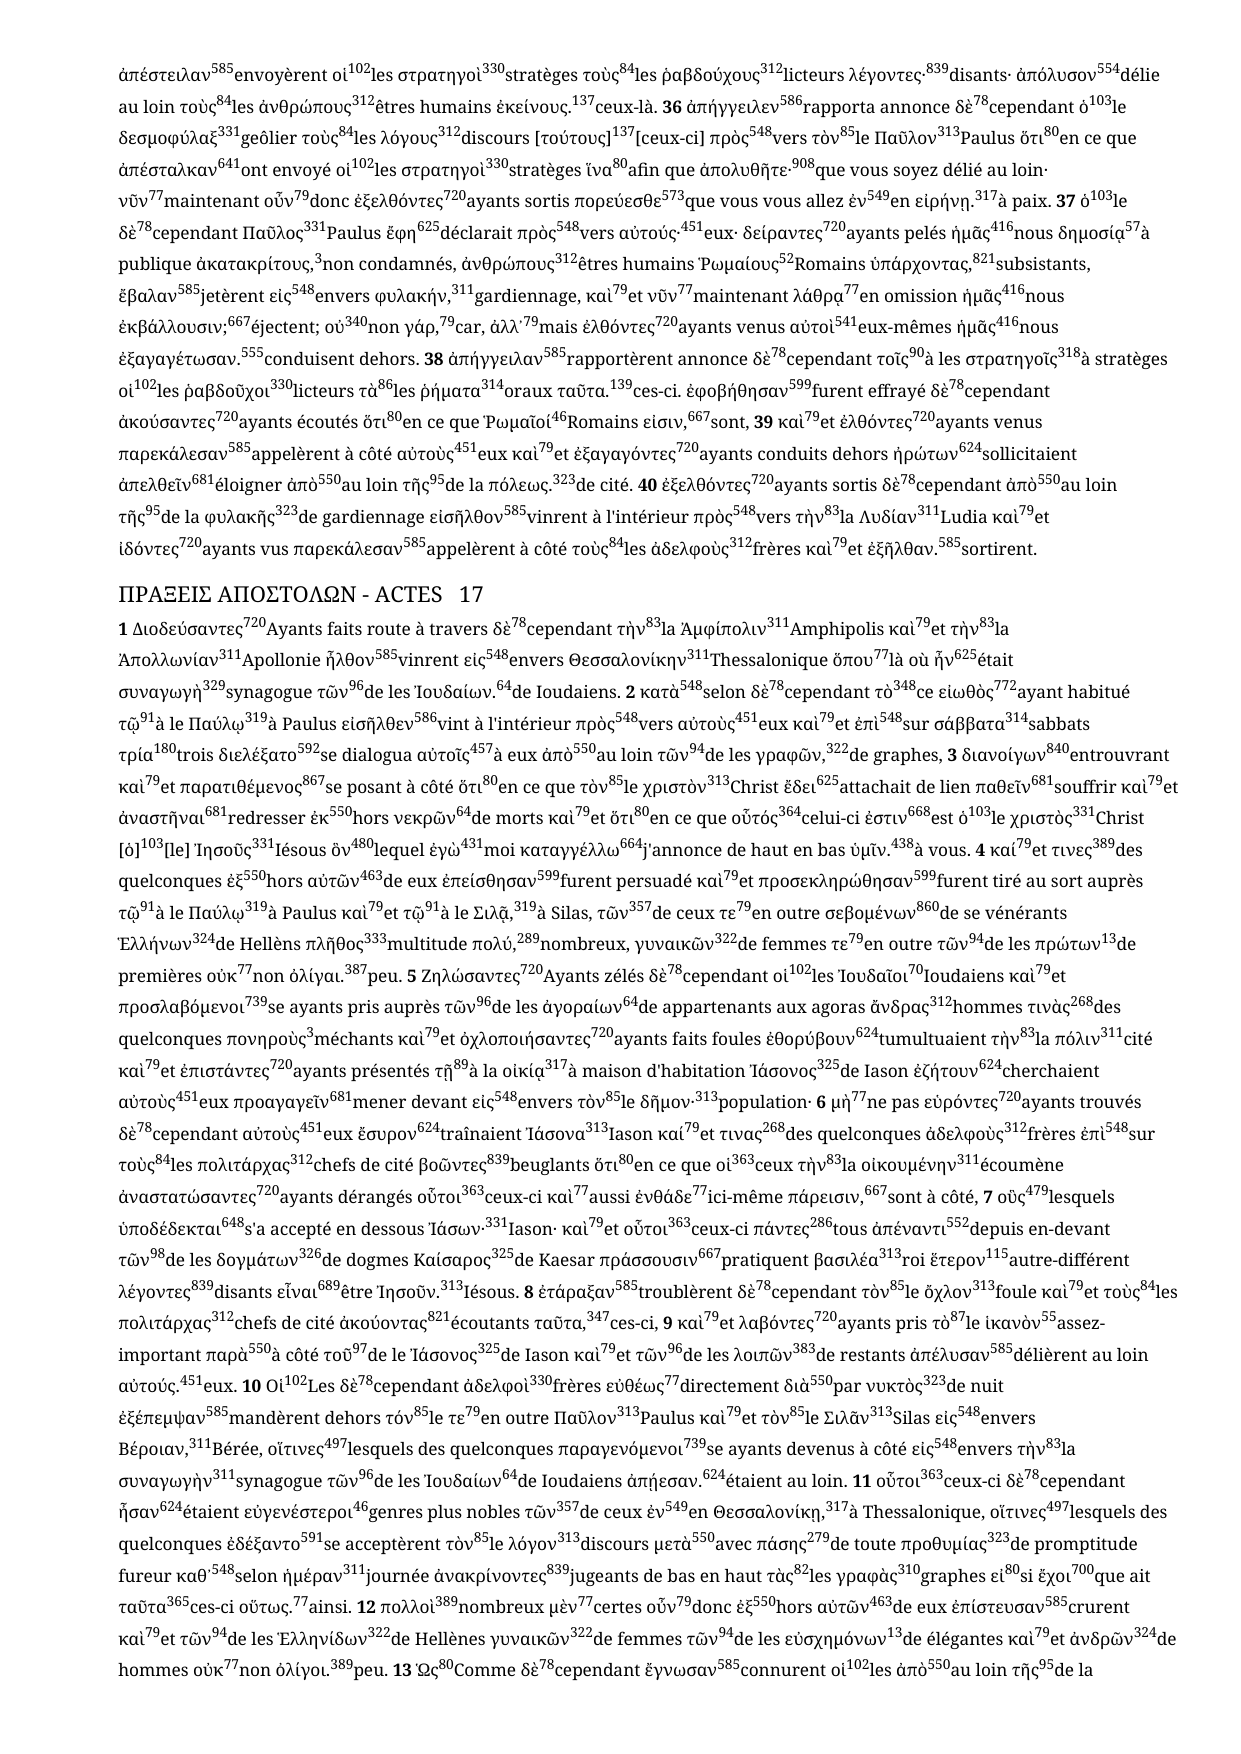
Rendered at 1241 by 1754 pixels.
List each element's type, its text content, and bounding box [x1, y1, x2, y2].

text 1 Διοδεύσαντες720Ayants faits route à travers δὲ78cependant τὴν83la Ἀμφίπολιν311Amphipolis καὶ79et τὴν83la Ἀπολλωνίαν311Apollonie ἦλθον585vinrent εἰς548envers Θεσσαλονίκην311Thessalonique ὅπου77là où ἦν625était συναγωγὴ329synagogue τῶν96de les Ἰουδαίων.64de Ioudaiens. 2 κατὰ548selon δὲ78cependant τὸ348ce εἰωθὸς772ayant habitué τῷ91à le Παύλῳ319à Paulus εἰσῆλθεν586vint à l'intérieur πρὸς548vers αὐτοὺς451eux καὶ79et ἐπὶ548sur σάββατα314sabbats τρία180trois διελέξατο592se dialogua αὐτοῖς457à eux ἀπὸ550au loin τῶν94de les γραφῶν,322de graphes, 3 διανοίγων840entrouvrant καὶ79et παρατιθέμενος867se posant à côté ὅτι80en ce que τὸν85le χριστὸν313Christ ἔδει625attachait de lien παθεῖν681souffrir καὶ79et ἀναστῆναι681redresser ἐκ550hors νεκρῶν64de morts καὶ79et ὅτι80en ce que οὗτός364celui-ci ἐστιν668est ὁ103le χριστὸς331Christ [ὁ]103[le] Ἰησοῦς331Iésous ὃν480lequel ἐγὼ431moi καταγγέλλω664j'annonce de haut en bas ὑμῖν.438à vous. 4 καί79et τινες389des quelconques ἐξ550hors αὐτῶν463de eux ἐπείσθησαν599furent persuadé καὶ79et προσεκληρώθησαν599furent tiré au sort auprès τῷ91à le Παύλῳ319à Paulus καὶ79et τῷ91à le Σιλᾷ,319à Silas, τῶν357de ceux τε79en outre σεβομένων860de se vénérants Ἑλλήνων324de Hellèns πλῆθος333multitude πολύ,289nombreux, γυναικῶν322de femmes τε79en outre τῶν94de les πρώτων13de premières οὐκ77non ὀλίγαι.387peu. 5 Ζηλώσαντες720Ayants zélés δὲ78cependant οἱ102les Ἰουδαῖοι70Ioudaiens καὶ79et προσλαβόμενοι739se ayants pris auprès τῶν96de les ἀγοραίων64de appartenants aux agoras ἄνδρας312hommes τινὰς268des quelconques πονηροὺς3méchants καὶ79et ὀχλοποιήσαντες720ayants faits foules ἐθορύβουν624tumultuaient τὴν83la πόλιν311cité καὶ79et ἐπιστάντες720ayants présentés τῇ89à la οἰκίᾳ317à maison d'habitation Ἰάσονος325de Iason ἐζήτουν624cherchaient αὐτοὺς451eux προαγαγεῖν681mener devant εἰς548envers τὸν85le δῆμον·313population· 6 μὴ77ne pas εὑρόντες720ayants trouvés δὲ78cependant αὐτοὺς451eux ἔσυρον624traînaient Ἰάσονα313Iason καί79et τινας268des quelconques ἀδελφοὺς312frères ἐπὶ548sur τοὺς84les πολιτάρχας312chefs de cité βοῶντες839beuglants ὅτι80en ce que οἱ363ceux τὴν83la οἰκουμένην311écoumène ἀναστατώσαντες720ayants dérangés οὗτοι363ceux-ci καὶ77aussi ἐνθάδε77ici-même πάρεισιν,667sont à côté, 7 οὓς479lesquels ὑποδέδεκται648s'a accepté en dessous Ἰάσων·331Iason· καὶ79et οὗτοι363ceux-ci πάντες286tous ἀπέναντι552depuis en-devant τῶν98de les δογμάτων326de dogmes Καίσαρος325de Kaesar πράσσουσιν667pratiquent βασιλέα313roi ἕτερον115autre-différent λέγοντες839disants εἶναι689être Ἰησοῦν.313Iésous. 8 ἐτάραξαν585troublèrent δὲ78cependant τὸν85le ὄχλον313foule καὶ79et τοὺς84les πολιτάρχας312chefs de cité ἀκούοντας821écoutants ταῦτα,347ces-ci, 9 καὶ79et λαβόντες720ayants pris τὸ87le ἱκανὸν55assez-important παρὰ550à côté τοῦ97de le Ἰάσονος325de Iason καὶ79et τῶν96de les λοιπῶν383de restants ἀπέλυσαν585délièrent au loin αὐτούς.451eux. 10 Οἱ102Les δὲ78cependant ἀδελφοὶ330frères εὐθέως77directement διὰ550par νυκτὸς323de nuit ἐξέπεμψαν585mandèrent dehors τόν85le τε79en outre Παῦλον313Paulus καὶ79et τὸν85le Σιλᾶν313Silas εἰς548envers Βέροιαν,311Bérée, οἵτινες497lesquels des quelconques παραγενόμενοι739se ayants devenus à côté εἰς548envers τὴν83la συναγωγὴν311synagogue τῶν96de les Ἰουδαίων64de Ioudaiens ἀπῄεσαν.624étaient au loin. 11 οὗτοι363ceux-ci δὲ78cependant ἦσαν624étaient εὐγενέστεροι46genres plus nobles τῶν357de ceux ἐν549en Θεσσαλονίκῃ,317à Thessalonique, οἵτινες497lesquels des quelconques ἐδέξαντο591se acceptèrent τὸν85le λόγον313discours μετὰ550avec πάσης279de toute προθυμίας323de promptitude fureur καθ᾽548selon ἡμέραν311journée ἀνακρίνοντες839jugeants de bas en haut τὰς82les γραφὰς310graphes εἰ80si ἔχοι700que ait ταῦτα365ces-ci οὕτως.77ainsi. 12 πολλοὶ389nombreux μὲν77certes οὖν79donc ἐξ550hors αὐτῶν463de eux ἐπίστευσαν585crurent καὶ79et τῶν94de les Ἑλληνίδων322de Hellènes γυναικῶν322de femmes τῶν94de les εὐσχημόνων13de élégantes καὶ79et ἀνδρῶν324de hommes οὐκ77non ὀλίγοι.389peu. 13 Ὡς80Comme δὲ78cependant ἔγνωσαν585connurent οἱ102les ἀπὸ550au loin τῆς95de la Θεσσαλονίκης323de Thessalonique Ἰουδαῖοι70Ioudaiens ὅτι80en ce que καὶ77aussi ἐν549en τῇ89à la Βεροίᾳ317à Bérée κατηγγέλη600fut annoncé de haut en bas ὑπὸ550sous τοῦ97de le Παύλου325de Paulus ὁ103le λόγος331discours τοῦ97de le θεοῦ,325de Dieu, ἦλθον585vinrent κἀκεῖ77et là σαλεύοντες839ébranlants καὶ79et ταράσσοντες839troublants τοὺς84les ὄχλους.312foules. 14 εὐθέως77directement δὲ78cependant τότε77alors τὸν85le Παῦλον313Paulus ἐξαπέστειλαν585envoyèrent dehors οἱ102les ἀδελφοὶ330frères πορεύεσθαι690se aller ἕως551jusqu'à ce que ἐπὶ548sur τὴν83la θάλασσαν,311mer, ὑπέμεινάν585résistèrent en restant sous τε79en outre ὅ103le τε79en outre Σιλᾶς331Silas καὶ79et ὁ103le Τιμόθεος331Timotheos ἐκεῖ.77là. 15 οἱ363ceux δὲ78cependant καθιστάνοντες839constituants τὸν85le Παῦλον313Paulus ἤγαγον585conduisirent ἕως552jusqu'à ce que Ἀθηνῶν,322de Athènes, καὶ79et λαβόντες720ayants pris ἐντολὴν311commandement πρὸς548vers τὸν85le Σιλᾶν313Silas καὶ79et τὸν85le Τιμόθεον313Timotheos ἵνα77afin que ὡς80comme τάχιστα77très rapidement ἔλθωσιν898que viennent πρὸς548vers αὐτὸν452lui ἐξῄεσαν.624allaient dehors. 16 Ἐν549En δὲ78cependant ταῖς88à les Ἀθήναις316à Athènes ἐκδεχομένου861de se attendant αὐτοὺς451eux τοῦ97de le Παύλου325de Paulus παρωξύνετο636était pointé à côté τὸ105le πνεῦμα333souffle αὐτοῦ464de lui ἐν549en αὐτῷ458à lui θεωροῦντος834de observant κατείδωλον30idolâtre de haut en bas οὖσαν820étante τὴν83la πόλιν.311cité. 17 διελέγετο631se dialoguait μὲν79certes οὖν79donc ἐν549en τῇ89à la συναγωγῇ317à synagogue τοῖς90à les Ἰουδαίοις58à Ioudaiens καὶ79et τοῖς351à ceux σεβομένοις854à se vénérants καὶ79et ἐν549en τῇ89à la ἀγορᾷ317à agora κατὰ548selon πᾶσαν267toute ἡμέραν311journée πρὸς548vers τοὺς345ceux παρατυγχάνοντας.821rencontrants à côté. 18 τινὲς389des quelconques δὲ78cependant καὶ77aussi τῶν96de les Ἐπικουρείων324de Épicuriens καὶ79et Στοϊκῶν15de Stoïciens φιλοσόφων324de philosophes συνέβαλλον624jetaient ensemble αὐτῷ,458à lui, καί79et τινες389des quelconques ἔλεγον·624disaient· τί399quel ἂν340le cas échéant θέλοι700que veuille ὁ103le σπερμολόγος71semeur de discours οὗτος156celui-ci λέγειν;689dire; οἱ363ceux δέ·78cependant· ξένων17de étrangers δαιμονίων326de démons δοκεῖ668estime καταγγελεὺς331annonciateur de haut en bas εἶναι,689être, ὅτι80en ce que τὸν85le Ἰησοῦν313Iésous καὶ79et τὴν83la ἀνάστασιν311redressement εὐηγγελίζετο.631se évangélisait. 19 ἐπιλαβόμενοί739se ayants emparés τε79en outre αὐτοῦ464de lui ἐπὶ548sur τὸν85le Ἄρειον313Arès πάγον313rocher ἤγαγον585conduisirent λέγοντες·839disants· δυνάμεθα669nous nous pouvons γνῶναι681connaître τίς408quelle ἡ101la καινὴ69nouvelle αὕτη154celle-ci ἡ496celle ὑπὸ550sous σοῦ442de toi λαλουμένη889étante bavardée διδαχή;329enseignement; 20 ξενίζοντα823traitants en étrangers γάρ79car τινα374des quelconques εἰσφέρεις666tu importes εἰς548envers τὰς82les ἀκοὰς310ouïes ἡμῶν·423de nous· βουλόμεθα669nous nous avons dessein οὖν79donc γνῶναι681connaître τίνα411quels θέλει668veut ταῦτα347ces-ci εἶναι.689être. 21 Ἀθηναῖοι70Athéniens δὲ78cependant πάντες286tous καὶ79et οἱ102les ἐπιδημοῦντες839surpeuplants ξένοι70étrangers εἰς548envers οὐδὲν271aucun ἕτερον375autre-différent ηὐκαίρουν624avaient moment de bien ἢ79ou λέγειν689dire τι375un quelconque ἢ79ou ἀκούειν689écouter τι271un quelconque καινότερον.55plus nouveau. 22 Σταθεὶς760Ayant été dressé δὲ78cependant [ὁ]364[celui] Παῦλος331Paulus ἐν549en μέσῳ61à au milieu τοῦ97de le Ἀρείου325de Arès πάγου325de rocher ἔφη·625déclarait· ἄνδρες336hommes Ἀθηναῖοι,75Athéniens, κατὰ548selon πάντα374tous ὡς77comme δεισιδαιμονεστέρους52plus craintifs des démons ὑμᾶς436vous θεωρῶ.664j'observe. 23 διερχόμενος867se passant à travers γὰρ79car καὶ79et ἀναθεωρῶν840contemplant de bas en haut τὰ86les σεβάσματα314objets de vénérations ὑμῶν441de vous εὗρον582je trouvai καὶ77aussi βωμὸν313autel ἐν549en ᾧ486à lequel ἐπεγέγραπτο·662avait été épigraphé· Ἀγνώστῳ10à Inconnu θεῷ.319à Dieu. ὃ482lequel οὖν79donc ἀγνοοῦντες839méconnaissants εὐσεβεῖτε,665vous êtes pieux, τοῦτο348ce-ci ἐγὼ431moi καταγγέλλω664j'annonce de haut en bas ὑμῖν.438à vous. 24 ὁ103le θεὸς331Dieu ὁ364celui ποιήσας721ayant fait τὸν85le κόσμον313monde καὶ79et πάντα270tous τὰ347ces ἐν549en αὐτῷ,458à lui, οὗτος364celui-ci οὐρανοῦ325de ciel καὶ79et γῆς323de terre ὑπάρχων840subsistant κύριος331Maître οὐκ77non ἐν549en χειροποιήτοις9à faits de mains ναοῖς318à temples κατοικεῖ668établit maison d'habitation 25 οὐδὲ79non cependant ὑπὸ550sous χειρῶν322de mains ἀνθρωπίνων13de humaines θεραπεύεται680est soigné προσδεόμενός867se suppliant auprès τινος,386de un quelconque, αὐτὸς469lui διδοὺς840donnant πᾶσιν377à tous ζωὴν311vie καὶ79et πνοὴν311souffle καὶ79et τὰ347ces πάντα·270tous· 26 ἐποίησέν586fit τε79en outre ἐξ550hors ἑνὸς65de un πᾶν271tout ἔθνος315ethnie ἀνθρώπων324de êtres humains κατοικεῖν689établir maison d'habitation ἐπὶ550sur παντὸς283de tout προσώπου327de face τῆς95de la γῆς,323de terre, ὁρίσας721ayant délimité προστεταγμένους795ayants étés ordonnancés auprès καιροὺς312moments καὶ79et τὰς82les ὁροθεσίας310limitations τῆς95de la κατοικίας323de établissement de maison d'habitation αὐτῶν463de eux 27 ζητεῖν689chercher τὸν85le θεόν,313Dieu, εἰ80si ἄρα77par conséquent γε340du moins ψηλαφήσειαν693que palpent αὐτὸν452lui καὶ79et εὕροιεν,693que trouvent, καί77aussi γε340du moins οὐ77non μακρὰν77longuement ἀπὸ550au loin ἑνὸς65de un ἑκάστου281de chacun ἡμῶν423de nous ὑπάρχοντα.822subsistant. 28 ἐν549en αὐτῷ458à lui γὰρ79car ζῶμεν663nous vivons καὶ79et κινούμεθα675nous sommes bougés καὶ79et ἐσμέν,663nous sommes, ὡς80comme καί77aussi τινες389des quelconques τῶν96de les καθ᾽548selon ὑμᾶς436vous ποιητῶν324de faiseurs εἰρήκασιν·641ont dit· τοῦ358de celui γὰρ79car καὶ77aussi γένος333genre ἐσμέν.663nous sommes. 29 γένος333genre οὖν79donc ὑπάρχοντες839subsistants τοῦ97de le θεοῦ325de Dieu οὐκ77non ὀφείλομεν663nous devons νομίζειν689faire loi χρυσῷ319à or ἢ79ou ἀργύρῳ319à argent ἢ79ou λίθῳ,319à pierre, χαράγματι321à gravure τέχνης323de technicité καὶ79et ἐνθυμήσεως323de réflexion en fureur ἀνθρώπου,325de être humain, τὸ87le θεῖον55divin εἶναι689être ὅμοιον.34semblable. 30 τοὺς84les μὲν340certes οὖν79donc χρόνους312temps τῆς95de la ἀγνοίας323de méconnaissance ὑπεριδὼν721ayant su au-dessus ὁ103le θεός,331Dieu, τὰ347ces νῦν77maintenant παραγγέλλει668message à côté τοῖς90à les ἀνθρώποις318à êtres humains πάντας372tous πανταχοῦ77partout μετανοεῖν,689transintelliger, 31 καθότι80de haut en bas en ce que ἔστησεν586dressa ἡμέραν311journée ἐν549en ᾗ484à laquelle μέλλει668immine κρίνειν689juger τὴν83la οἰκουμένην311écoumène ἐν549en δικαιοσύνῃ,317à justice, ἐν549en ἀνδρὶ319à homme ᾧ486à lequel ὥρισεν,586délimita, πίστιν311croyance παρασχὼν721ayant fourni πᾶσιν377à tous ἀναστήσας721ayant redressé αὐτὸν452lui ἐκ550hors νεκρῶν.64de morts. 32 Ἀκούσαντες720Ayants écoutés δὲ78cependant ἀνάστασιν311redressement νεκρῶν64de morts οἱ468ceux μὲν79certes ἐχλεύαζον,624moquaient, οἱ468ceux δὲ78cependant εἶπαν·585dirent· ἀκουσόμεθά607nous nous écouterons σου442de toi περὶ550autour τούτου360de ce-ci καὶ77aussi πάλιν.77de nouveau. 33 οὕτως77ainsi ὁ103le Παῦλος331Paulus ἐξῆλθεν586sortit ἐκ550hors μέσου67de au milieu αὐτῶν.463de eux. 34 τινὲς286des quelconques δὲ78cependant ἄνδρες330hommes κολληθέντες759ayants étés collés αὐτῷ458à lui ἐπίστευσαν,585crurent, ἐν549en οἷς485à lesquels καὶ79et Διονύσιος331Dionusios ὁ103le Ἀρεοπαγίτης331Aréopagite καὶ79et γυνὴ329femme ὀνόματι321à nom Δάμαρις329Damaris καὶ79et ἕτεροι389autres-différents σὺν549avec αὐτοῖς.457à eux. [118, 613, 1181, 1682]
text 1 Κατήντησεν586Atteignit à l'encontre δὲ78cependant [καὶ]77[aussi] εἰς548envers Δέρβην311Derbé καὶ79et εἰς548envers Λύστραν.311Lystre. καὶ79et ἰδοὺ306voici μαθητής331disciple τις287un quelconque ἦν625était ἐκεῖ77là ὀνόματι321à nom Τιμόθεος,331Timotheos, υἱὸς331fils γυναικὸς323de femme Ἰουδαίας14de Ioudaienne πιστῆς,14de croyable, πατρὸς325de père δὲ78cependant Ἕλληνος,325de Hellèn, 2 ὃς498lequel ἐμαρτυρεῖτο636était témoigné ὑπὸ550sous τῶν96de les ἐν549en Λύστροις320à Lystre καὶ79et Ἰκονίῳ321à Iconium ἀδελφῶν.324de frères. 3 τοῦτον346celui-ci ἠθέλησεν586voulut ὁ103le Παῦλος331Paulus σὺν549avec αὐτῷ458à lui ἐξελθεῖν,681sortir, καὶ79et λαβὼν721ayant pris περιέτεμεν586circoncit αὐτὸν452lui διὰ548par le fait de τοὺς84les Ἰουδαίους52Ioudaiens τοὺς345ceux ὄντας821étants ἐν549en τοῖς90à les τόποις318à lieux ἐκείνοις·143à ceux-là· ᾔδεισαν658avaient su γὰρ79car ἅπαντες389en totalités ὅτι80en ce que Ἕλλην331Hellèn ὁ103le πατὴρ331père αὐτοῦ464de lui ὑπῆρχεν.625subsistait. 4 Ὡς80Comme δὲ78cependant διεπορεύοντο630se allaient à travers τὰς82les πόλεις,310cités, παρεδίδοσαν624livraient αὐτοῖς457à eux φυλάσσειν689gardienner τὰ86les δόγματα314dogmes τὰ347ces κεκριμένα797ayants étés jugés ὑπὸ550sous τῶν96de les ἀποστόλων324de envoyés καὶ79et πρεσβυτέρων64de plus anciens τῶν357de ceux ἐν549en Ἱεροσολύμοις.320à Ierosoluma. 5 Αἱ100Les μὲν77certes οὖν79donc ἐκκλησίαι328églises ἐστερεοῦντο635étaient solidifié τῇ89à la πίστει317à croyance καὶ79et ἐπερίσσευον624surabondaient τῷ91à le ἀριθμῷ319à nombre καθ᾽548selon ἡμέραν.311journée. 6 Διῆλθον585Passèrent à travers δὲ78cependant τὴν83la Φρυγίαν311Phrygie καὶ79et Γαλατικὴν2De Galatie χώραν311région κωλυθέντες759ayants étés empêchés ὑπὸ550sous τοῦ99de le ἁγίου18de saint πνεύματος327de souffle λαλῆσαι681bavarder τὸν85le λόγον313discours ἐν549en τῇ89à la Ἀσίᾳ·317à Asie· 7 ἐλθόντες720ayants venus δὲ78cependant κατὰ548selon τὴν83la Μυσίαν311Mysie ἐπείραζον624mettaient en tentation εἰς548envers τὴν83la Βιθυνίαν311Bithynie πορευθῆναι,683être allé, καὶ79et οὐκ77non εἴασεν586concéda αὐτοὺς451eux τὸ105le πνεῦμα333souffle Ἰησοῦ·325de Iésous· 8 παρελθόντες720ayants passés à côté δὲ78cependant τὴν83la Μυσίαν311Mysie κατέβησαν585descendirent εἰς548envers Τρῳάδα.311Troas. 9 Καὶ79Et ὅραμα333vision διὰ550par [τῆς]95[de la] νυκτὸς323de nuit τῷ91à le Παύλῳ319à Paulus ὤφθη,600fut vu, ἀνὴρ331homme Μακεδών331Macédonien τις287un quelconque ἦν625était ἑστὼς783ayant dressé καὶ79et παρακαλῶν840appelant à côté αὐτὸν452lui καὶ79et λέγων·840disant· διαβὰς721ayant marché à travers εἰς548envers Μακεδονίαν311Macédoine βοήθησον554aide ἡμῖν.419à nous. 10 ὡς80comme δὲ78cependant τὸ87le ὅραμα315vision εἶδεν,586vit, εὐθέως77directement ἐζητήσαμεν581nous cherchâmes ἐξελθεῖν681sortir εἰς548envers Μακεδονίαν311Macédoine συμβιβάζοντες839conciliants ὅτι80en ce que προσκέκληται648s'a appelé auprès ἡμᾶς416nous ὁ103le θεὸς331Dieu εὐαγγελίσασθαι682se évangéliser αὐτούς.451eux. 11 Ἀναχθέντες759Ayants étés conduits de bas en haut δὲ78cependant ἀπὸ550au loin Τρῳάδος323de Troas εὐθυδρομήσαμεν581nous coursâmes droit εἰς548envers Σαμοθρᾴκην,311Samothrace, τῇ350à celle δὲ78cependant ἐπιούσῃ826à survenante εἰς548envers Νέαν2Jeune πόλιν311cité 12 κἀκεῖθεν77et de là εἰς548envers Φιλίππους,312Philippes, ἥτις496laquelle une quelconque ἐστὶν668est πρώτη212première τῆς95de la μερίδος323de portion Μακεδονίας323de Macédoine πόλις,329cité, κολωνία.329colonie. Ἦμεν620Nous étions δὲ78cependant ἐν549en ταύτῃ142à celle-ci τῇ89à la πόλει317à cité διατρίβοντες839grattants à travers ἡμέρας310journées τινάς.266des quelconques. 13 τῇ89à la τε79en outre ἡμέρᾳ317à journée τῶν98de les σαββάτων326de sabbats ἐξήλθομεν581nous sortîmes ἔξω552au-dehors τῆς95de la πύλης323de porche παρὰ548à côté ποταμὸν313fleuve οὗ77où ἐνομίζομεν620nous faisions loi προσευχὴν311prière εἶναι,689être, καὶ79et καθίσαντες720ayants assis ἐλαλοῦμεν620nous bavardions ταῖς88à les συνελθούσαις710à ayantes venues ensemble γυναιξίν.316à femmes. 14 καί79et τις285une quelconque γυνὴ329femme ὀνόματι321à nom Λυδία,329Ludia, πορφυρόπωλις329vendeuse de porphyre πόλεως323de cité Θυατείρων326de Thyatire σεβομένη865se vénérante τὸν85le θεόν,313Dieu, ἤκουεν,625écoutait, ἧς490de laquelle ὁ103le κύριος331Maître διήνοιξεν586entrouvrit τὴν243la καρδίαν311coeur προσέχειν689attenir τοῖς353à ces λαλουμένοις881à étants bavardés ὑπὸ550sous τοῦ97de le Παύλου.325de Paulus. 15 ὡς80comme δὲ78cependant ἐβαπτίσθη600fut baptisé καὶ79et ὁ103le οἶκος331maison αὐτῆς,462de elle, παρεκάλεσεν586appela à côté λέγουσα·838disante· εἰ80si κεκρίκατέ639vous avez jugé με417moi πιστὴν30croyable τῷ91à le κυρίῳ319à Maître εἶναι,689être, εἰσελθόντες720ayants venus à l'intérieur εἰς548envers τὸν85le οἶκόν313maison μου424de moi μένετε·569restez· καὶ79et παρεβιάσατο592se fut violent auprès ἡμᾶς.416nous. 16 Ἐγένετο592Se devint δὲ78cependant πορευομένων860de se allants ἡμῶν423de nous εἰς548envers τὴν83la προσευχὴν311prière παιδίσκην311jeune servante τινὰ267une quelconque ἔχουσαν820ayante πνεῦμα315souffle πύθωνα313pythonisse ὑπαντῆσαι681venir à la rencontre ἡμῖν,419à nous, ἥτις496laquelle une quelconque ἐργασίαν311travaillance πολλὴν267nombreuse παρεῖχεν625fournissait τοῖς90à les κυρίοις318à Maîtres αὐτῆς462de elle μαντευομένη.865se devinante. 17 αὕτη362celle-ci κατακολουθοῦσα838suivante de haut en bas τῷ91à le Παύλῳ319à Paulus καὶ79et ἡμῖν419à nous ἔκραζεν625croassait λέγουσα·838disante· οὗτοι155ceux-ci οἱ102les ἄνθρωποι330êtres humains δοῦλοι330mâles esclaves τοῦ97de le θεοῦ325de Dieu τοῦ97de le ὑψίστου65de très haut εἰσίν,667sont, οἵτινες497lesquels des quelconques καταγγέλλουσιν667annoncent de haut en bas ὑμῖν438à vous ὁδὸν311chemin σωτηρίας.323de sauvetage. 18 τοῦτο348ce-ci δὲ78cependant ἐποίει625faisait ἐπὶ548sur πολλὰς266nombreuses ἡμέρας.310journées. διαπονηθεὶς760ayant été peiné au travers δὲ78cependant Παῦλος331Paulus καὶ79et ἐπιστρέψας721ayant retourné au-dessus τῷ93à le πνεύματι321à souffle εἶπεν·586dit· παραγγέλλω664je message à côté σοι439à toi ἐν549en ὀνόματι321à nom Ἰησοῦ325de Iésous Χριστοῦ325de Christ ἐξελθεῖν681sortir ἀπ᾽550au loin αὐτῆς·462de elle· καὶ79et ἐξῆλθεν586sortit αὐτῇ142à même τῇ89à la ὥρᾳ.317à heure. 19 Ἰδόντες720Ayants vus δὲ78cependant οἱ102les κύριοι330Maîtres αὐτῆς462de elle ὅτι80en ce que ἐξῆλθεν586sortit ἡ101la ἐλπὶς329espérance τῆς95de la ἐργασίας323de travaillance αὐτῶν,463de eux, ἐπιλαβόμενοι739se ayants emparés τὸν85le Παῦλον313Paulus καὶ79et τὸν85le Σιλᾶν313Silas εἵλκυσαν585tirèrent εἰς548envers τὴν83la ἀγορὰν311agora ἐπὶ548sur τοὺς84les ἄρχοντας312chefs 20 καὶ79et προσαγαγόντες720ayants amenés αὐτοὺς451eux τοῖς90à les στρατηγοῖς318à stratèges εἶπαν·585dirent· οὗτοι155ceux-ci οἱ102les ἄνθρωποι330êtres humains ἐκταράσσουσιν667troublent dehors ἡμῶν423de nous τὴν83la πόλιν,311cité, Ἰουδαῖοι46Ioudaiens ὑπάρχοντες,839subsistants, 21 καὶ79et καταγγέλλουσιν667annoncent de haut en bas ἔθη314coutumes ἃ481lesquels οὐκ77non ἔξεστιν668est permis ἡμῖν419à nous παραδέχεσθαι690se accepter à côté οὐδὲ79non cependant ποιεῖν689faire Ῥωμαίοις37à Romains οὖσιν.827à étants. 22 καὶ79et συνεπέστη586présenta ensemble ὁ103le ὄχλος331foule κατ᾽550contre αὐτῶν463de eux καὶ79et οἱ102les στρατηγοὶ330stratèges περιρήξαντες720ayants fracassés autour αὐτῶν463de eux τὰ86les ἱμάτια314himations ἐκέλευον624ordonnaient ῥαβδίζειν,689bâtonner, 23 πολλάς370nombreuses τε79en outre ἐπιθέντες720ayants surposés αὐτοῖς457à eux πληγὰς310coups ἔβαλον585jetèrent εἰς548envers φυλακὴν311gardiennage παραγγείλαντες720ayants messagés à côté τῷ91à le δεσμοφύλακι319à geôlier ἀσφαλῶς77en sécurité τηρεῖν689garder αὐτούς.451eux. 24 ὃς498lequel παραγγελίαν311message d'à côté τοιαύτην344telle λαβὼν721ayant pris ἔβαλεν586jeta αὐτοὺς451eux εἰς548envers τὴν83la ἐσωτέραν2plus au dedans φυλακὴν311gardiennage καὶ79et τοὺς451ceux πόδας312pieds ἠσφαλίσατο592se sécurisa αὐτῶν463de eux εἰς548envers τὸ87le ξύλον.315bois. 25 Κατὰ548Selon δὲ78cependant τὸ87le μεσονύκτιον315minuit Παῦλος331Paulus καὶ79et Σιλᾶς331Silas προσευχόμενοι866se priants ὕμνουν624chantaient hymne τὸν85le θεόν,313Dieu, ἐπηκροῶντο630se entendaient sûrement δὲ78cependant αὐτῶν463de eux οἱ102les δέσμιοι.330liés. 26 ἄφνω77tout à coup δὲ78cependant σεισμὸς331séisme ἐγένετο592se devint μέγας71grand ὥστε80de sorte que σαλευθῆναι683être ébranlé τὰ86les θεμέλια314fondements τοῦ99de le δεσμωτηρίου·327de détention · ἠνεῴχθησαν599furent ouvert δὲ78cependant παραχρῆμα77instantanément αἱ100les θύραι328portes πᾶσαι284toutes καὶ79et πάντων383de tous τὰ104les δεσμὰ332liens ἀνέθη.600fut rompu. 27 ἔξυπνος47sorti du sommeil δὲ78cependant γενόμενος740se ayant devenu ὁ103le δεσμοφύλαξ331geôlier καὶ79et ἰδὼν721ayant vu ἀνεῳγμένας793ayantes étées ouvertes τὰς82les θύρας310portes τῆς95de la φυλακῆς,323de gardiennage, σπασάμενος740se ayant dégainé [τὴν]243[la] μάχαιραν311machette ἤμελλεν625imminait ἑαυτὸν528lui-même ἀναιρεῖν689saisir de bas en haut νομίζων840faisant loi ἐκπεφευγέναι686avoir fui dehors τοὺς84les δεσμίους.312liés. 28 ἐφώνησεν586sonna de voix δὲ78cependant φωνῇ317à son de voix μεγάλῃ8à grande [ὁ]103[le] Παῦλος331Paulus λέγων·840disant· μηδὲν375pas un πράξῃς897que tu pratiques σεαυτῷ520à toi-même κακόν,55malicieux, ἅπαντες389en totalités γάρ79car ἐσμεν663nous sommes ἐνθάδε.77ici-même. 29 αἰτήσας721ayant demandé δὲ78cependant φῶτα314lumières εἰσεπήδησεν586sauta dans καὶ79et ἔντρομος47tremblant au dedans γενόμενος740se ayant devenu προσέπεσεν586tomba vers τῷ91à le Παύλῳ319à Paulus καὶ79et [τῷ]91[à le] Σιλᾷ319à Silas 30 καὶ79et προαγαγὼν721ayant mené devant αὐτοὺς451eux ἔξω77au-dehors ἔφη·625déclarait· κύριοι,336Maîtres, τί399quel με417moi δεῖ668attache de lien ποιεῖν689faire ἵνα80afin que σωθῶ;907que je sois sauvé; 31 οἱ468ceux δὲ78cependant εἶπαν·585dirent· πίστευσον554crois ἐπὶ548sur τὸν85le κύριον313Maître Ἰησοῦν313Iésous καὶ79et σωθήσῃ617tu seras sauvé σὺ448toi καὶ79et ὁ103le οἶκός331maison σου.442de toi. 32 καὶ79et ἐλάλησαν585bavardèrent αὐτῷ458à lui τὸν85le λόγον313discours τοῦ97de le κυρίου325de Maître σὺν549avec πᾶσιν274à tous τοῖς351à ceux ἐν549en τῇ89à la οἰκίᾳ317à maison d'habitation αὐτοῦ.464de lui. 33 καὶ79et παραλαβὼν721ayant pris à côté αὐτοὺς451eux ἐν549en ἐκείνῃ142à celle-là τῇ89à la ὥρᾳ317à heure τῆς95de la νυκτὸς323de nuit ἔλουσεν586baigna ἀπὸ550au loin τῶν254de les πληγῶν,322de coups, καὶ79et ἐβαπτίσθη600fut baptisé αὐτὸς469lui καὶ79et οἱ102les αὐτοῦ464de lui πάντες389tous παραχρῆμα,77instantanément, 34 ἀναγαγών721ayant conduit de bas en haut τε79en outre αὐτοὺς451eux εἰς548envers τὸν85le οἶκον313maison παρέθηκεν586posa à côté τράπεζαν311table καὶ79et ἠγαλλιάσατο592se exulta πανοικεὶ77en toute maisonnée πεπιστευκὼς783ayant cru τῷ91à le θεῷ.319à Dieu. 35 Ἡμέρας323de Journée δὲ78cependant γενομένης732de se ayante devenue ἀπέστειλαν585envoyèrent οἱ102les στρατηγοὶ330stratèges τοὺς84les ῥαβδούχους312licteurs λέγοντες·839disants· ἀπόλυσον554délie au loin τοὺς84les ἀνθρώπους312êtres humains ἐκείνους.137ceux-là. 36 ἀπήγγειλεν586rapporta annonce δὲ78cependant ὁ103le δεσμοφύλαξ331geôlier τοὺς84les λόγους312discours [τούτους]137[ceux-ci] πρὸς548vers τὸν85le Παῦλον313Paulus ὅτι80en ce que ἀπέσταλκαν641ont envoyé οἱ102les στρατηγοὶ330stratèges ἵνα80afin que ἀπολυθῆτε·908que vous soyez délié au loin· νῦν77maintenant οὖν79donc ἐξελθόντες720ayants sortis πορεύεσθε573que vous vous allez ἐν549en εἰρήνῃ.317à paix. 37 ὁ103le δὲ78cependant Παῦλος331Paulus ἔφη625déclarait πρὸς548vers αὐτούς·451eux· δείραντες720ayants pelés ἡμᾶς416nous δημοσίᾳ57à publique ἀκατακρίτους,3non condamnés, ἀνθρώπους312êtres humains Ῥωμαίους52Romains ὑπάρχοντας,821subsistants, ἔβαλαν585jetèrent εἰς548envers φυλακήν,311gardiennage, καὶ79et νῦν77maintenant λάθρᾳ77en omission ἡμᾶς416nous ἐκβάλλουσιν;667éjectent; οὐ340non γάρ,79car, ἀλλ᾽79mais ἐλθόντες720ayants venus αὐτοὶ541eux-mêmes ἡμᾶς416nous ἐξαγαγέτωσαν.555conduisent dehors. 38 ἀπήγγειλαν585rapportèrent annonce δὲ78cependant τοῖς90à les στρατηγοῖς318à stratèges οἱ102les ῥαβδοῦχοι330licteurs τὰ86les ῥήματα314oraux ταῦτα.139ces-ci. ἐφοβήθησαν599furent effrayé δὲ78cependant ἀκούσαντες720ayants écoutés ὅτι80en ce que Ῥωμαῖοί46Romains εἰσιν,667sont, 39 καὶ79et ἐλθόντες720ayants venus παρεκάλεσαν585appelèrent à côté αὐτοὺς451eux καὶ79et ἐξαγαγόντες720ayants conduits dehors ἠρώτων624sollicitaient ἀπελθεῖν681éloigner ἀπὸ550au loin τῆς95de la πόλεως.323de cité. 40 ἐξελθόντες720ayants sortis δὲ78cependant ἀπὸ550au loin τῆς95de la φυλακῆς323de gardiennage εἰσῆλθον585vinrent à l'intérieur πρὸς548vers τὴν83la Λυδίαν311Ludia καὶ79et ἰδόντες720ayants vus παρεκάλεσαν585appelèrent à côté τοὺς84les ἀδελφοὺς312frères καὶ79et ἐξῆλθαν.585sortirent. [118, 59, 1181, 560]
text ΠΡΑΞΕΙΣ ΑΠΟΣΤΟΛΩΝ - ACTES 17 [118, 579, 1181, 608]
